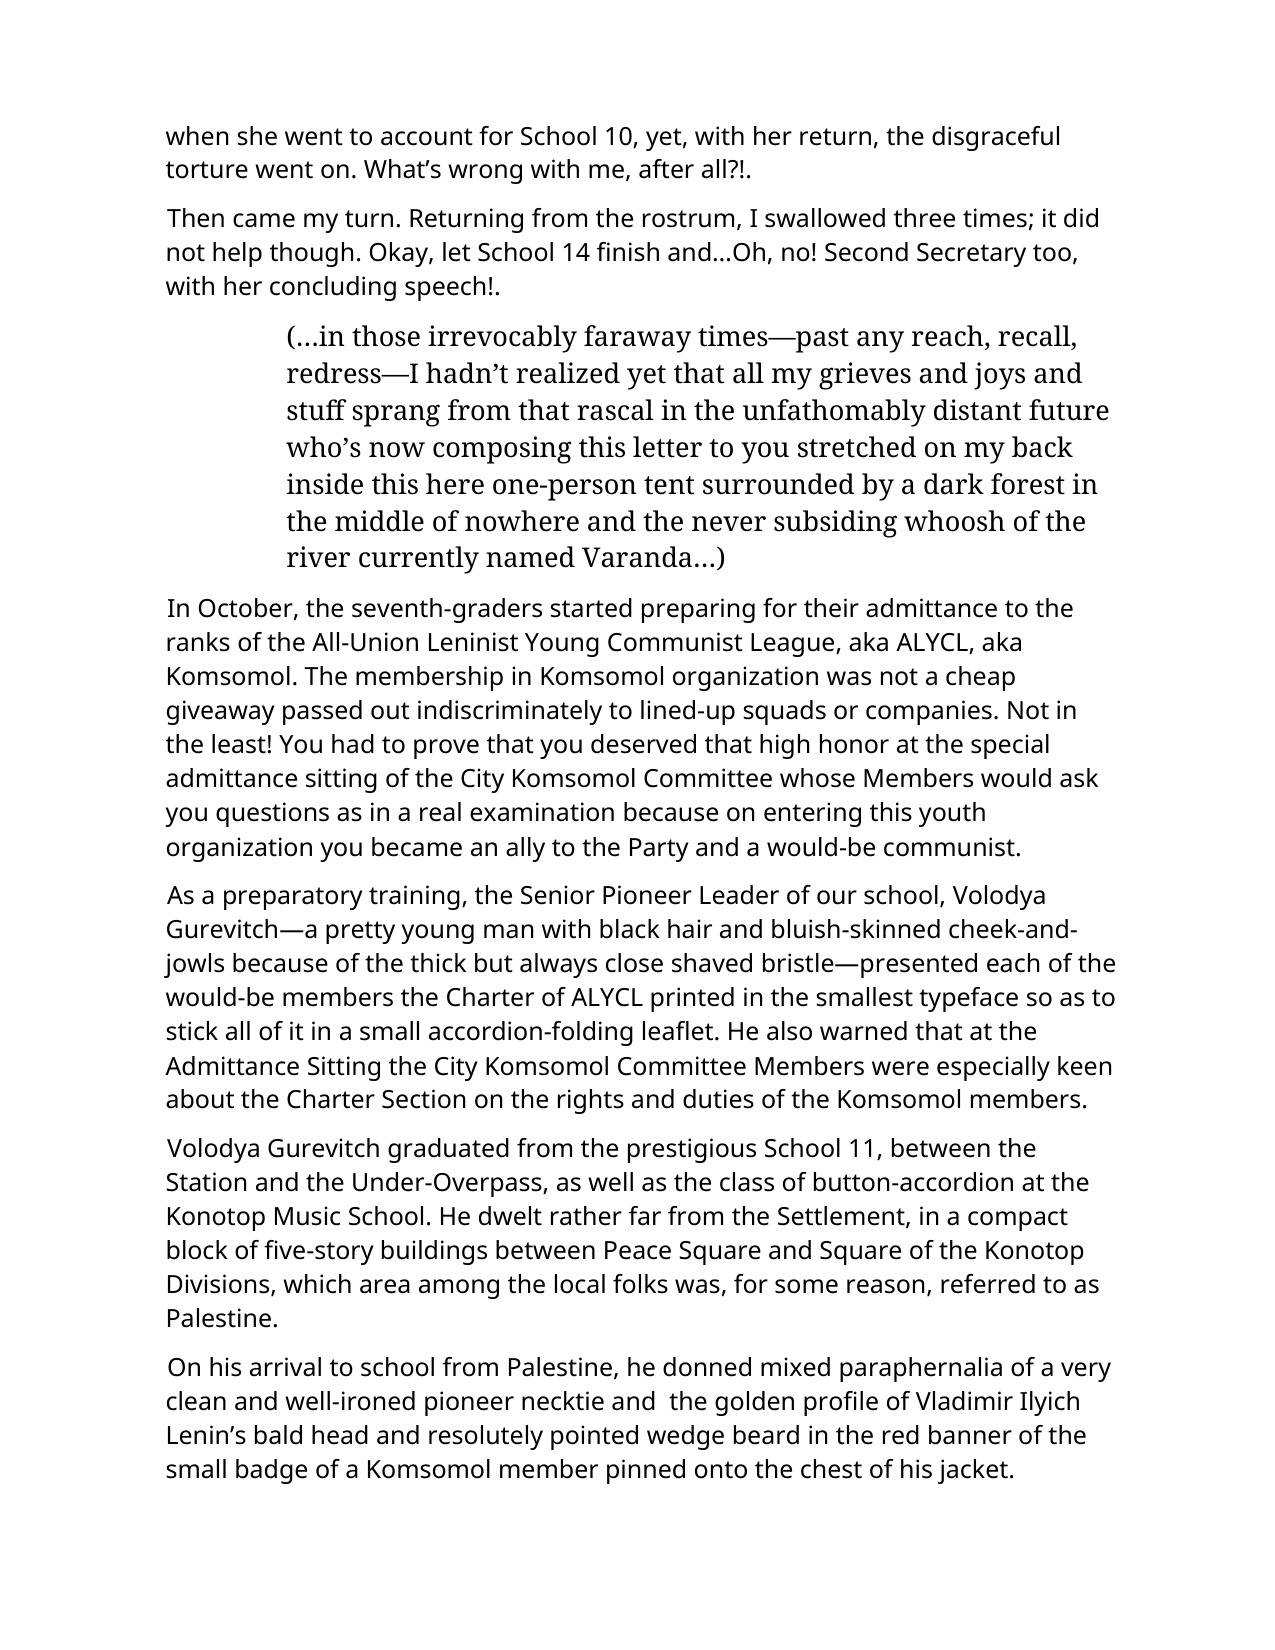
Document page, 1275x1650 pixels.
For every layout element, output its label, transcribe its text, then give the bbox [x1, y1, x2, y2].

text Then came my turn. Returning from the rostrum, I swallowed three times; it did not help though. Okay, let School 14 finish and…Oh, no! Second Secretary too, with her concluding speech!. [165, 201, 1118, 303]
list (…in those irrevocably faraway times—past any reach, recall, redress—I hadn’t realized yet that all my grieves and joys and stuff sprang from that rascal in the unfathomably distant future who’s now composing this letter to you stretched on my back inside this here one-person tent surrounded by a dark forest in the middle of nowhere and the never subsiding whoosh of the river currently named Varanda…) [286, 318, 1118, 576]
text On his arrival to school from Palestine, he donned mixed paraphernalia of a very clean and well-ironed pioneer necktie and the golden profile of Vladimir Ilyich Lenin’s bald head and resolutely pointed wedge beard in the red banner of the small badge of a Komsomol member pinned onto the chest of his jacket. [165, 1350, 1118, 1486]
text In October, the seventh-graders started preparing for their admittance to the ranks of the All-Union Leninist Young Communist League, aka ALYCL, aka Komsomol. The membership in Komsomol organization was not a cheap giveaway passed out indiscriminately to lined-up squads or companies. Not in the least! You had to prove that you deserved that high honor at the special admittance sitting of the City Komsomol Committee whose Members would ask you questions as in a real examination because on entering this youth organization you became an ally to the Party and a would-be communist. [165, 591, 1118, 863]
text when she went to account for School 10, yet, with her return, the disgraceful torture went on. What’s wrong with me, after all?!. [165, 118, 1118, 186]
text Volodya Gurevitch graduated from the prestigious School 11, between the Station and the Under-Overpass, as well as the class of button-accordion at the Konotop Music School. He dwelt rather far from the Settlement, in a compact block of five-story buildings between Peace Square and Square of the Konotop Divisions, which area among the local folks was, for some reason, referred to as Palestine. [165, 1131, 1118, 1335]
text As a preparatory training, the Senior Pioneer Leader of our school, Volodya Gurevitch—a pretty young man with black hair and bluish-skinned cheek-and-jowls because of the thick but always close shaved bristle—presented each of the would-be members the Charter of ALYCL printed in the smallest typeface so as to stick all of it in a small accordion-folding leaflet. He also warned that at the Admittance Sitting the City Komsomol Committee Members were especially keen about the Charter Section on the rights and duties of the Komsomol members. [165, 878, 1118, 1116]
